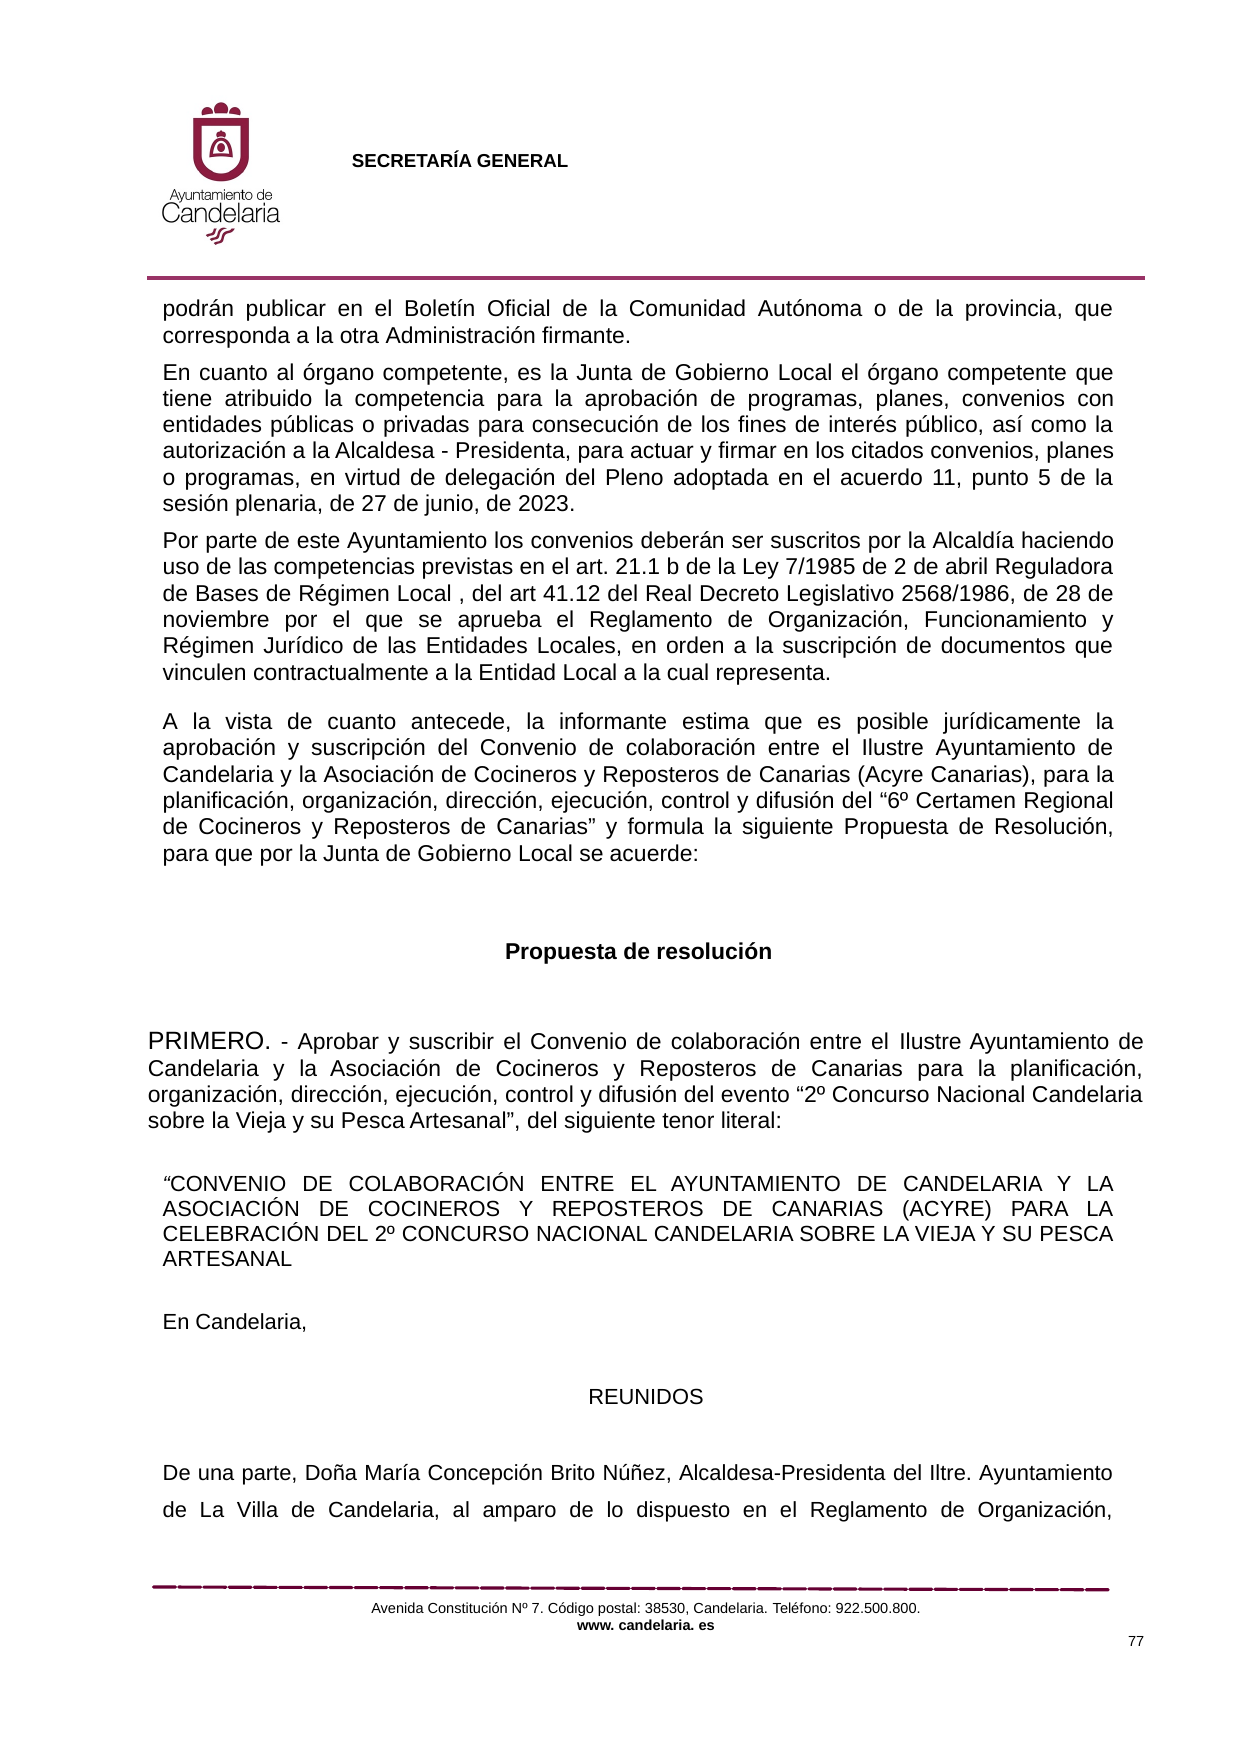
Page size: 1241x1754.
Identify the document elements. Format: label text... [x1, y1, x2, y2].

text A la vista de cuanto antecede, la informante estima que es posible jurídicamente la aprobación y suscripción del Convenio de colaboración entre el Ilustre Ayuntamiento de Candelaria y la Asociación de Cocineros y Reposteros de Canarias (Acyre Canarias), para la planiﬁcación, organización, dirección, ejecución, control y difusión del “6º Certamen Regional de Cocineros y Reposteros de Canarias” y formula la siguiente Propuesta de Resolución, para que por la Junta de Gobierno Local se acuerde: [162, 708, 1114, 866]
text Propuesta de resolución [162, 938, 1114, 964]
text De una parte, Doña María Concepción Brito Núñez, Alcaldesa-Presidenta del Iltre. Ayuntamiento de La Villa de Candelaria, al amparo de lo dispuesto en el Reglamento de Organización, [162, 1459, 1114, 1522]
text podrán publicar en el Boletín Oficial de la Comunidad Autónoma o de la provincia, que corresponda a la otra Administración firmante. [162, 295, 1114, 348]
text REUNIDOS [148, 1384, 1144, 1409]
text “CONVENIO DE COLABORACIÓN ENTRE EL AYUNTAMIENTO DE CANDELARIA Y LA ASOCIACIÓN DE COCINEROS Y REPOSTEROS DE CANARIAS (ACYRE) PARA LA CELEBRACIÓN DEL 2º CONCURSO NACIONAL CANDELARIA SOBRE LA VIEJA Y SU PESCA ARTESANAL [162, 1171, 1114, 1271]
text En Candelaria, [162, 1309, 1114, 1334]
text PRIMERO. - Aprobar y suscribir el Convenio de colaboración entre el Ilustre Ayuntamiento de Candelaria y la Asociación de Cocineros y Reposteros de Canarias para la planificación, organización, dirección, ejecución, control y difusión del evento “2º Concurso Nacional Candelaria sobre la Vieja y su Pesca Artesanal”, del siguiente tenor literal: [148, 1026, 1144, 1134]
text Por parte de este Ayuntamiento los convenios deberán ser suscritos por la Alcaldía haciendo uso de las competencias previstas en el art. 21.1 b de la Ley 7/1985 de 2 de abril Reguladora de Bases de Régimen Local , del art 41.12 del Real Decreto Legislativo 2568/1986, de 28 de noviembre por el que se aprueba el Reglamento de Organización, Funcionamiento y Régimen Jurídico de las Entidades Locales, en orden a la suscripción de documentos que vinculen contractualmente a la Entidad Local a la cual representa. [162, 527, 1114, 685]
text En cuanto al órgano competente, es la Junta de Gobierno Local el órgano competente que tiene atribuido la competencia para la aprobación de programas, planes, convenios con entidades públicas o privadas para consecución de los fines de interés público, así como la autorización a la Alcaldesa - Presidenta, para actuar y firmar en los citados convenios, planes o programas, en virtud de delegación del Pleno adoptada en el acuerdo 11, punto 5 de la sesión plenaria, de 27 de junio, de 2023. [162, 358, 1114, 517]
